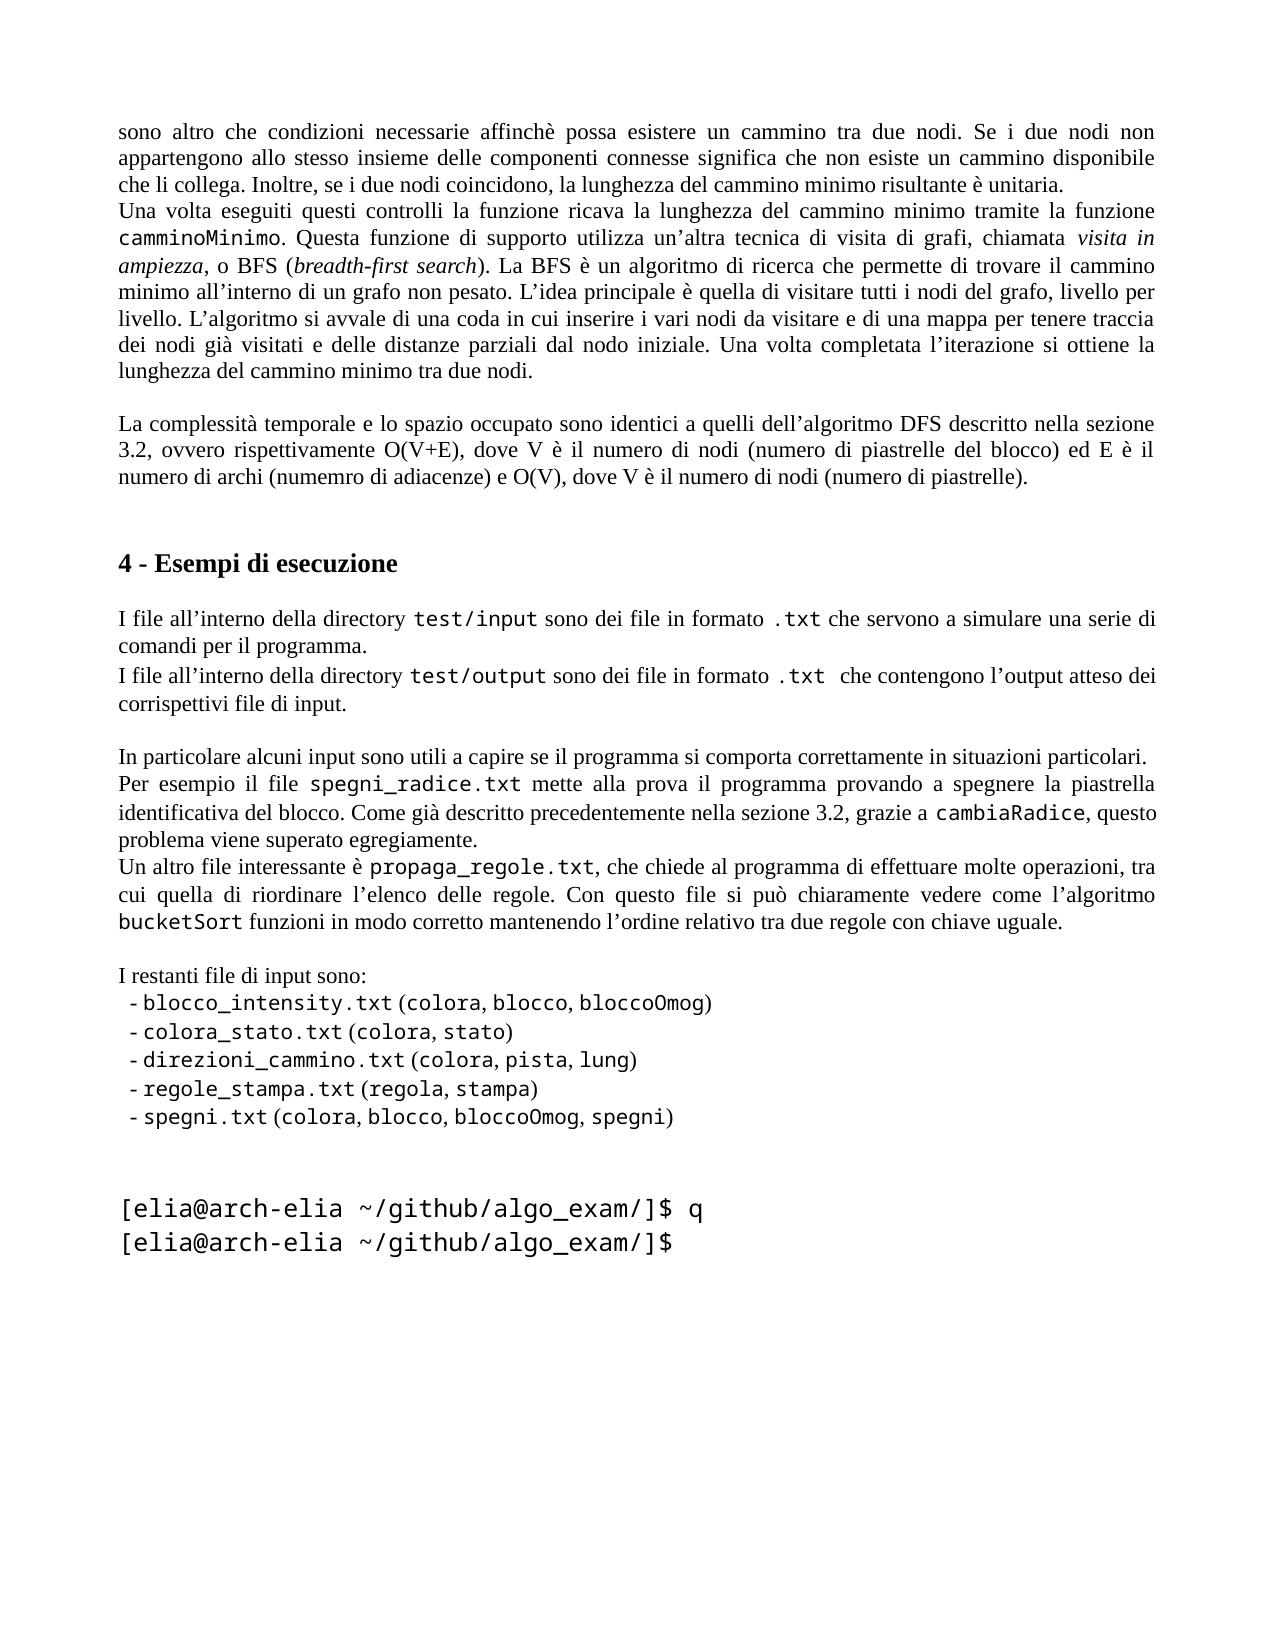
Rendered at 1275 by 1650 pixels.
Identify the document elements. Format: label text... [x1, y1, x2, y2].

text I restanti file di input sono: [118, 962, 1157, 988]
text I file all’interno della directory test/output sono dei file in formato .txt che contengono l’output atteso dei corrispettivi file di input. [118, 659, 1157, 717]
text - colora_stato.txt (colora, stato) [118, 1017, 1157, 1045]
text [elia@arch-elia ~/github/algo_exam/]$ q [118, 1191, 1157, 1225]
text La complessità temporale e lo spazio occupato sono identici a quelli dell’algoritmo DFS descritto nella sezione 3.2, ovvero rispettivamente O(V+E), dove V è il numero di nodi (numero di piastrelle del blocco) ed E è il numero di archi (numemro di adiacenze) e O(V), dove V è il numero di nodi (numero di piastrelle). [118, 410, 1157, 489]
text 4 - Esempi di esecuzione [118, 547, 1157, 578]
text - direzioni_cammino.txt (colora, pista, lung) [118, 1045, 1157, 1074]
text Per esempio il file spegni_radice.txt mette alla prova il programma provando a spegnere la piastrella identificativa del blocco. Come già descritto precedentemente nella sezione 3.2, grazie a cambiaRadice, questo problema viene superato egregiamente. [118, 769, 1157, 852]
text [elia@arch-elia ~/github/algo_exam/]$ [118, 1225, 1157, 1259]
text sono altro che condizioni necessarie affinchè possa esistere un cammino tra due nodi. Se i due nodi non appartengono allo stesso insieme delle componenti connesse significa che non esiste un cammino disponibile che li collega. Inoltre, se i due nodi coincidono, la lunghezza del cammino minimo risultante è unitaria. [118, 118, 1157, 197]
text - blocco_intensity.txt (colora, blocco, bloccoOmog) [118, 988, 1157, 1017]
text Un altro file interessante è propaga_regole.txt, che chiede al programma di effettuare molte operazioni, tra cui quella di riordinare l’elenco delle regole. Con questo file si può chiaramente vedere come l’algoritmo bucketSort funzioni in modo corretto mantenendo l’ordine relativo tra due regole con chiave uguale. [118, 852, 1157, 936]
text - regole_stampa.txt (regola, stampa) [118, 1074, 1157, 1102]
text I file all’interno della directory test/input sono dei file in formato .txt che servono a simulare una serie di comandi per il programma. [118, 604, 1157, 659]
text - spegni.txt (colora, blocco, bloccoOmog, spegni) [118, 1102, 1157, 1131]
text Una volta eseguiti questi controlli la funzione ricava la lunghezza del cammino minimo tramite la funzione camminoMinimo. Questa funzione di supporto utilizza un’altra tecnica di visita di grafi, chiamata visita in ampiezza, o BFS (breadth-first search). La BFS è un algoritmo di ricerca che permette di trovare il cammino minimo all’interno di un grafo non pesato. L’idea principale è quella di visitare tutti i nodi del grafo, livello per livello. L’algoritmo si avvale di una coda in cui inserire i vari nodi da visitare e di una mappa per tenere traccia dei nodi già visitati e delle distanze parziali dal nodo iniziale. Una volta completata l’iterazione si ottiene la lunghezza del cammino minimo tra due nodi. [118, 197, 1157, 384]
text In particolare alcuni input sono utili a capire se il programma si comporta correttamente in situazioni particolari. [118, 743, 1157, 769]
